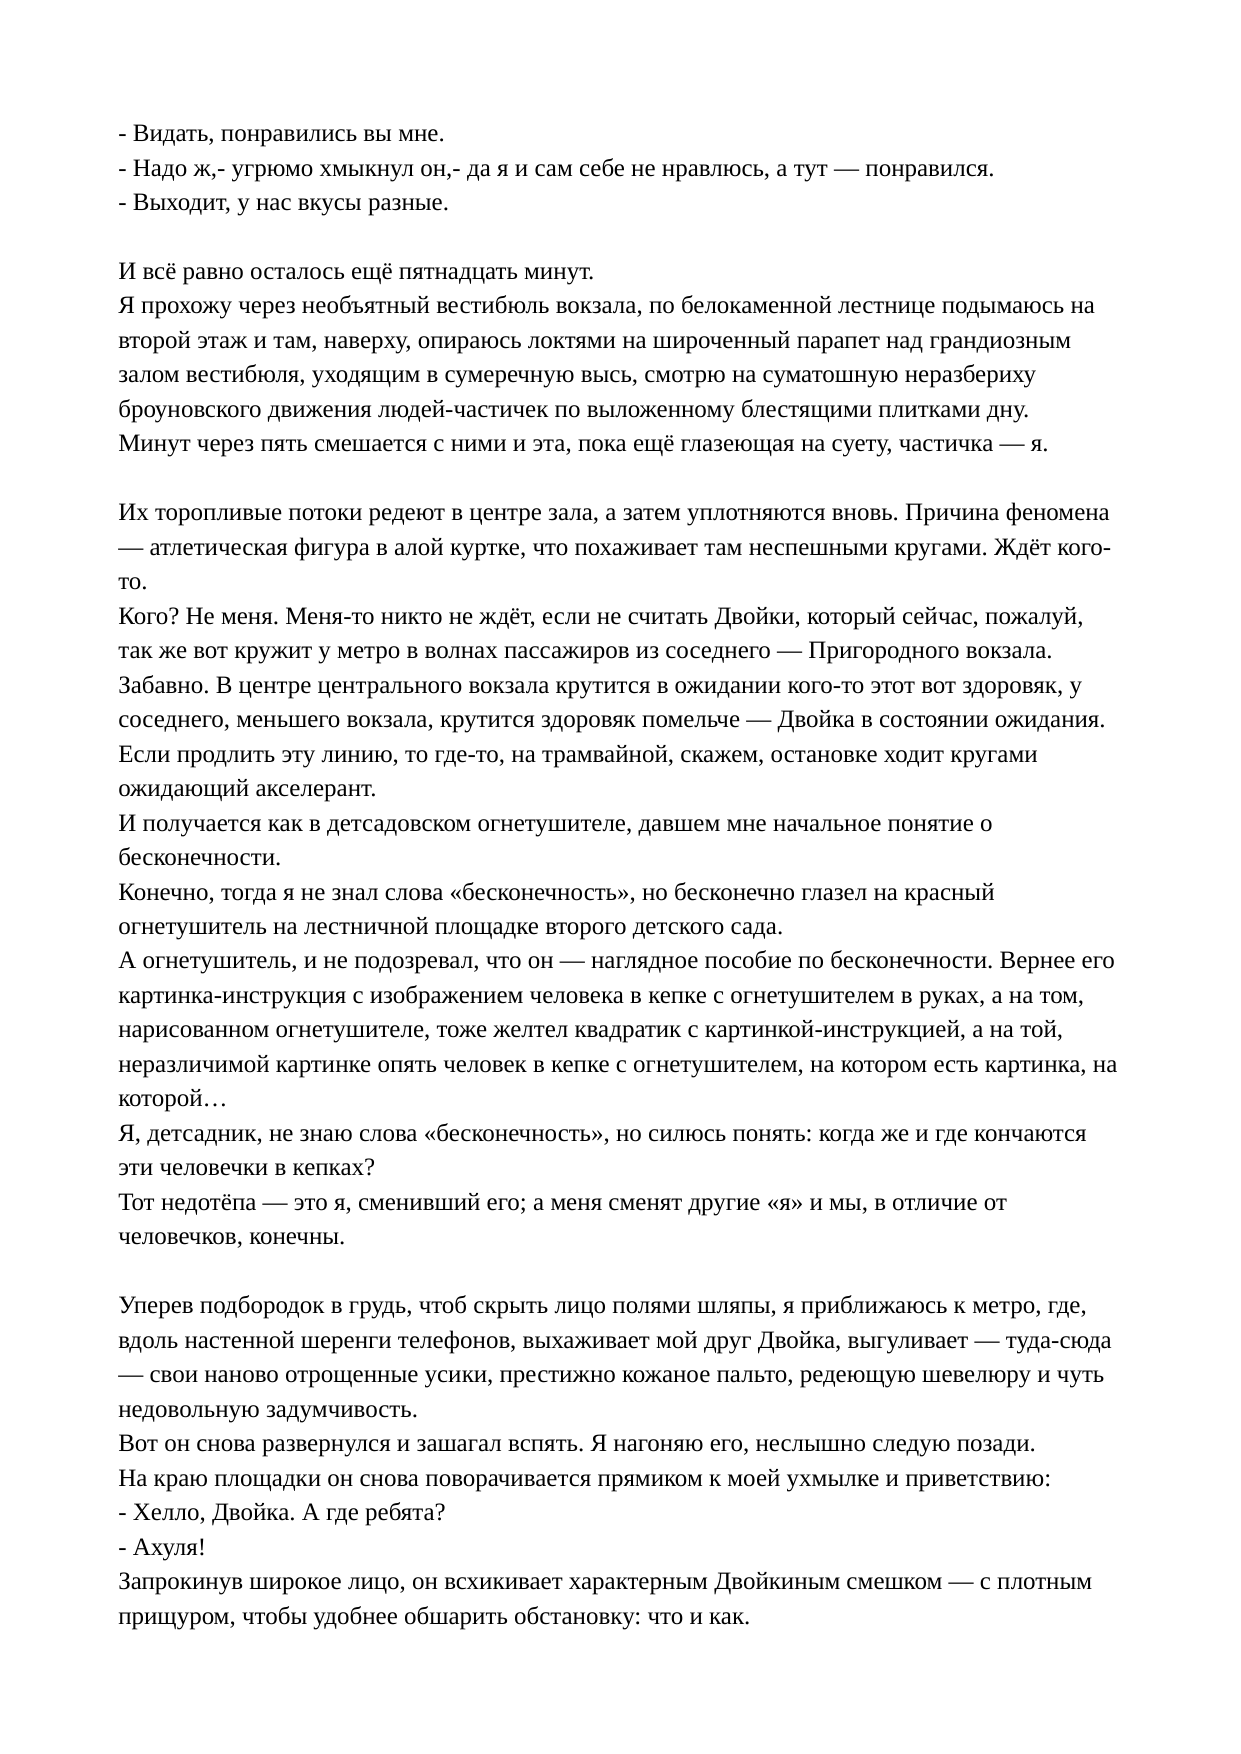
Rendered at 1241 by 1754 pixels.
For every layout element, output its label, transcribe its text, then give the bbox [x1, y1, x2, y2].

text И всё равно осталось ещё пятнадцать минут. [118, 256, 1122, 285]
text Их торопливые потоки редеют в центре зала, а затем уплотняются вновь. Причина феномена — атлетическая фигура в алой куртке, что похаживает там неспешными кругами. Ждёт кого-то. [118, 497, 1122, 595]
text Вот он снова развернулся и зашагал вспять. Я нагоняю его, неслышно следую позади. [118, 1428, 1122, 1457]
text Запрокинув широкое лицо, он всхикивает характерным Двойкиным смешком — с плотным прищуром, чтобы удобнее обшарить обстановку: что и как. [118, 1566, 1122, 1629]
text Минут через пять смешается с ними и эта, пока ещё глазеющая на суету, частичка — я. [118, 428, 1122, 457]
text - Хелло, Двойка. А где ребята? [118, 1497, 1122, 1526]
text Я прохожу через необъятный вестибюль вокзала, по белокаменной лестнице подымаюсь на второй этаж и там, наверху, опираюсь локтями на широченный парапет над грандиозным залом вестибюля, уходящим в сумеречную высь, смотрю на суматошную неразбериху броуновского движения людей-частичек по выложенному блестящими плитками дну. [118, 291, 1122, 423]
text Я, детсадник, не знаю слова «бесконечность», но силюсь понять: когда же и где кончаются эти человечки в кепках? [118, 1118, 1122, 1181]
text - Надо ж,- угрюмо хмыкнул он,- да я и сам себе не нравлюсь, а тут — понравился. [118, 153, 1122, 181]
text На краю площадки он снова поворачивается прямиком к моей ухмылке и приветствию: [118, 1463, 1122, 1492]
text - Выходит, у нас вкусы разные. [118, 187, 1122, 216]
text - Ахуля! [118, 1532, 1122, 1561]
text Если продлить эту линию, то где-то, на трамвайной, скажем, остановке ходит кругами ожидающий акселерант. [118, 739, 1122, 802]
text Кого? Не меня. Меня-то никто не ждёт, если не считать Двойки, который сейчас, пожалуй, так же вот кружит у метро в волнах пассажиров из соседнего — Пригородного вокзала. [118, 601, 1122, 664]
text Тот недотёпа — это я, сменивший его; а меня сменят другие «я» и мы, в отличие от человечков, конечны. [118, 1187, 1122, 1250]
text И получается как в детсадовском огнетушителе, давшем мне начальное понятие о бесконечности. [118, 808, 1122, 871]
text - Видать, понравились вы мне. [118, 118, 1122, 147]
text А огнетушитель, и не подозревал, что он — наглядное пособие по бесконечности. Вернее его картинка-инструкция с изображением человека в кепке с огнетушителем в руках, а на том, нарисованном огнетушителе, тоже желтел квадратик с картинкой-инструкцией, а на той, неразличимой картинке опять человек в кепке с огнетушителем, на котором есть картинка, на которой… [118, 946, 1122, 1112]
text Уперев подбородок в грудь, чтоб скрыть лицо полями шляпы, я приближаюсь к метро, где, вдоль настенной шеренги телефонов, выхаживает мой друг Двойка, выгуливает — туда-сюда — свои наново отрощенные усики, престижно кожаное пальто, редеющую шевелюру и чуть недовольную задумчивость. [118, 1290, 1122, 1423]
text Забавно. В центре центрального вокзала крутится в ожидании кого-то этот вот здоровяк, у соседнего, меньшего вокзала, крутится здоровяк помельче — Двойка в состоянии ожидания. [118, 670, 1122, 733]
text Конечно, тогда я не знал слова «бесконечность», но бесконечно глазел на красный огнетушитель на лестничной площадке второго детского сада. [118, 877, 1122, 940]
